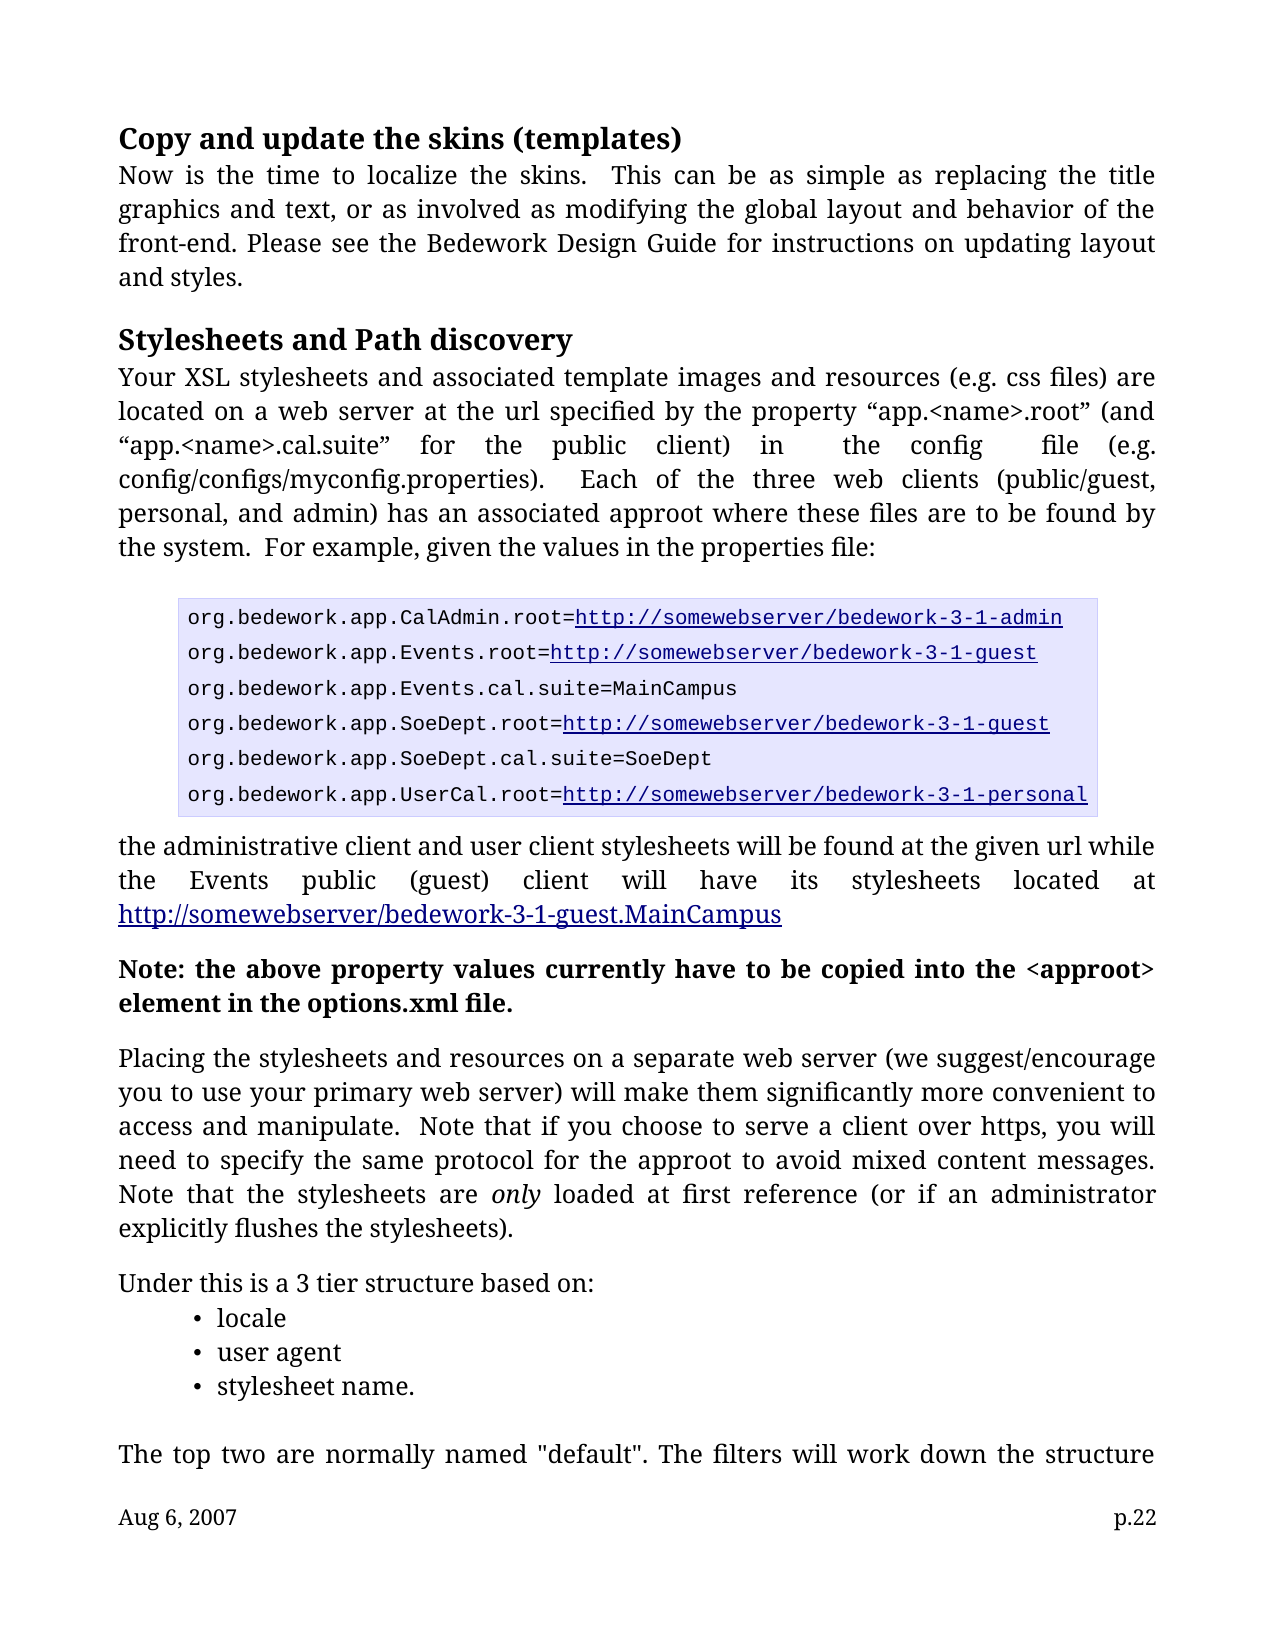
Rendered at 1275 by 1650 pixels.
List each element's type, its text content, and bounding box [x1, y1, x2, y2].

text the administrative client and user client stylesheets will be found at the given url while the Events public (guest) client will have its stylesheets located at http://somewebserver/bedework-3-1-guest.MainCampus [118, 828, 1157, 931]
text org.bedework.app.UserCal.root=http://somewebserver/bedework-3-1-personal [179, 775, 1097, 816]
list user agent [193, 1334, 1157, 1368]
text Your XSL stylesheets and associated template images and resources (e.g. css files) are located on a web server at the url specified by the property “app.<name>.root” (and “app.<name>.cal.suite” for the public client) in the config file (e.g. config/configs/myconfig.properties). Each of the three web clients (public/guest, personal, and admin) has an associated approot where these files are to be found by the system. For example, given the values in the properties file: [118, 359, 1157, 564]
text org.bedework.app.SoeDept.cal.suite=SoeDept [179, 739, 1097, 772]
list stylesheet name. [193, 1368, 1157, 1402]
subtitle Copy and update the skins (templates) [118, 118, 1157, 158]
text org.bedework.app.SoeDept.root=http://somewebserver/bedework-3-1-guest [179, 704, 1097, 737]
text Placing the stylesheets and resources on a separate web server (we suggest/encourage you to use your primary web server) will make them significantly more convenient to access and manipulate. Note that if you choose to serve a client over https, you will need to specify the same protocol for the approot to avoid mixed content messages. Note that the stylesheets are only loaded at first reference (or if an administrator explicitly flushes the stylesheets). [118, 1041, 1157, 1245]
text Now is the time to localize the skins. This can be as simple as replacing the title graphics and text, or as involved as modifying the global layout and behavior of the front-end. Please see the Bedework Design Guide for instructions on updating layout and styles. [118, 158, 1157, 294]
text org.bedework.app.Events.root=http://somewebserver/bedework-3-1-guest [179, 633, 1097, 666]
text org.bedework.app.Events.cal.suite=MainCampus [179, 668, 1097, 701]
text Note: the above property values currently have to be copied into the <approot> element in the options.xml file. [118, 952, 1157, 1020]
text The top two are normally named "default". The filters will work down the structure [118, 1436, 1157, 1471]
subtitle Stylesheets and Path discovery [118, 319, 1157, 359]
text Under this is a 3 tier structure based on: [118, 1266, 1157, 1300]
text org.bedework.app.CalAdmin.root=http://somewebserver/bedework-3-1-admin [179, 599, 1097, 630]
list locale [193, 1300, 1157, 1334]
